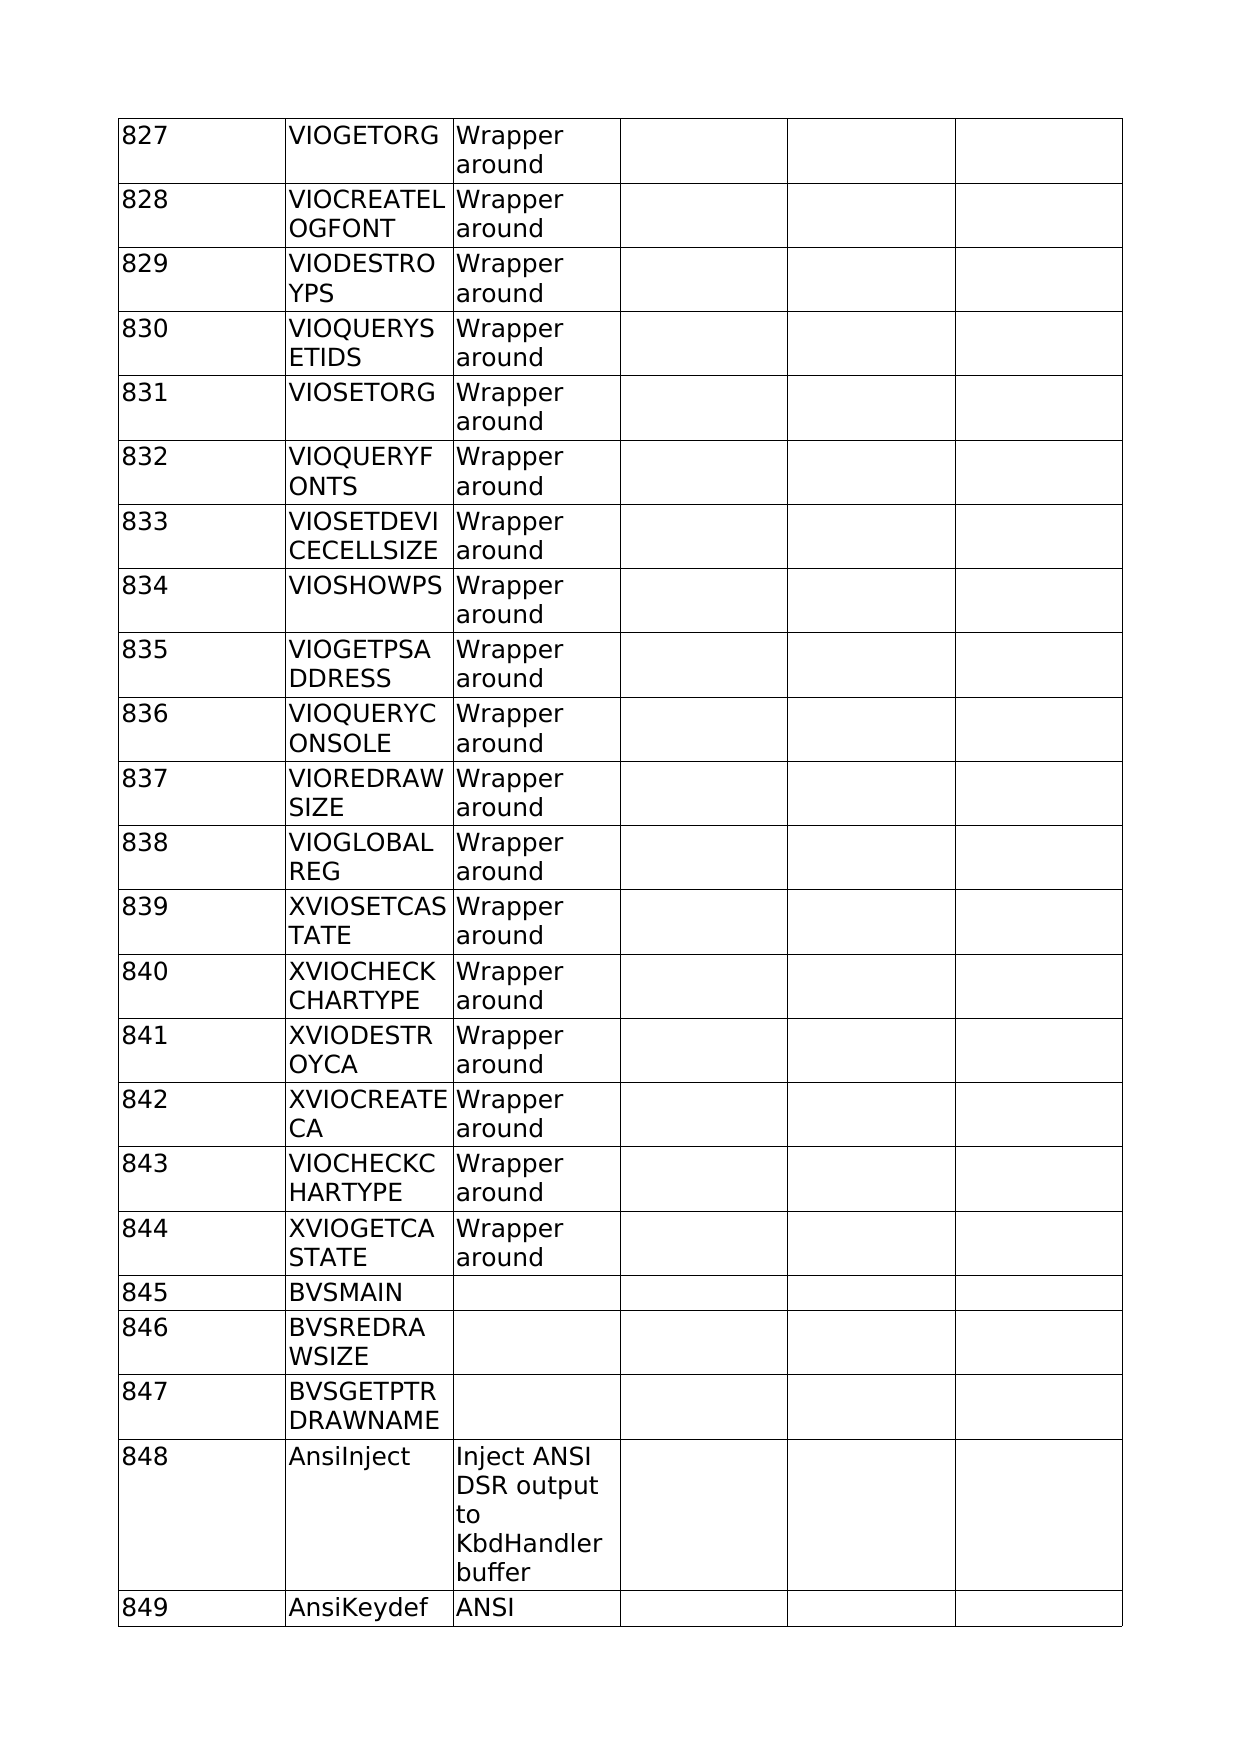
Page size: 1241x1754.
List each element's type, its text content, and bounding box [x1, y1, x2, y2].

table_cell 838 [119, 826, 285, 889]
table_cell [621, 1147, 787, 1211]
table_cell VIOCHECKCHARTYPE [286, 1147, 453, 1211]
table_cell 832 [119, 441, 285, 504]
table_cell [788, 1375, 955, 1439]
table_cell VIOGETPSADDRESS [286, 633, 453, 697]
table_cell 846 [119, 1311, 285, 1374]
table_cell Wrapper around [454, 376, 620, 439]
table_cell [621, 441, 787, 504]
table_cell 827 [119, 119, 285, 182]
table_cell VIOSETORG [286, 376, 453, 439]
table_cell [621, 505, 787, 568]
table_cell BVSMAIN [286, 1276, 453, 1310]
table_cell Wrapper around [454, 119, 620, 182]
table_cell 834 [119, 569, 285, 632]
table_cell Wrapper around [454, 633, 620, 697]
table_cell [788, 119, 955, 182]
table_cell [956, 441, 1122, 504]
table_cell 829 [119, 248, 285, 311]
table_cell [788, 955, 955, 1018]
table_cell [621, 376, 787, 439]
table_cell [621, 569, 787, 632]
table_cell [788, 826, 955, 889]
table_cell VIODESTROYPS [286, 248, 453, 311]
table_cell 840 [119, 955, 285, 1018]
table_cell [621, 312, 787, 375]
table_cell [956, 1276, 1122, 1310]
table_cell [454, 1375, 620, 1439]
table_cell [788, 1276, 955, 1310]
table_cell [788, 376, 955, 439]
table_cell [956, 569, 1122, 632]
table_cell 849 [119, 1591, 285, 1626]
table_cell Wrapper around [454, 1147, 620, 1211]
table_cell BVSREDRAWSIZE [286, 1311, 453, 1374]
table_cell VIOREDRAWSIZE [286, 762, 453, 825]
table_cell VIOGETORG [286, 119, 453, 182]
table_cell 848 [119, 1440, 285, 1590]
table_cell BVSGETPTRDRAWNAME [286, 1375, 453, 1439]
table_cell 828 [119, 184, 285, 247]
table_cell 842 [119, 1083, 285, 1146]
table_cell [621, 1212, 787, 1275]
table_cell 845 [119, 1276, 285, 1310]
table_cell VIOQUERYFONTS [286, 441, 453, 504]
table_cell [956, 1147, 1122, 1211]
table_cell [621, 1440, 787, 1590]
table_cell [621, 826, 787, 889]
table_cell 831 [119, 376, 285, 439]
table_cell [956, 1212, 1122, 1275]
table_cell [956, 505, 1122, 568]
table_cell AnsiKeydef [286, 1591, 453, 1626]
table_cell Wrapper around [454, 248, 620, 311]
table_cell [956, 1083, 1122, 1146]
table_cell [788, 1311, 955, 1374]
table_cell [788, 1591, 955, 1626]
table_cell XVIOGETCASTATE [286, 1212, 453, 1275]
table_cell Wrapper around [454, 505, 620, 568]
table_cell 830 [119, 312, 285, 375]
table_cell Wrapper around [454, 890, 620, 954]
table_cell [454, 1276, 620, 1310]
table_cell XVIODESTROYCA [286, 1019, 453, 1082]
table_cell [621, 633, 787, 697]
table_cell [788, 1212, 955, 1275]
table_cell Wrapper around [454, 698, 620, 761]
table_cell Wrapper around [454, 955, 620, 1018]
table_cell [956, 312, 1122, 375]
table_cell Wrapper around [454, 1083, 620, 1146]
table_cell [621, 698, 787, 761]
table_cell [956, 762, 1122, 825]
table_cell XVIOSETCASTATE [286, 890, 453, 954]
table_cell Wrapper around [454, 762, 620, 825]
table_cell [956, 633, 1122, 697]
table_cell [956, 248, 1122, 311]
table_cell [788, 633, 955, 697]
table_cell [956, 1440, 1122, 1590]
table_cell [621, 1375, 787, 1439]
table_cell VIOGLOBALREG [286, 826, 453, 889]
table_cell [621, 1083, 787, 1146]
table_cell Wrapper around [454, 826, 620, 889]
table_cell [956, 1591, 1122, 1626]
table_cell [956, 890, 1122, 954]
table_cell [621, 248, 787, 311]
table_cell 833 [119, 505, 285, 568]
table_cell [454, 1311, 620, 1374]
table_cell VIOSETDEVICECELLSIZE [286, 505, 453, 568]
table_cell [788, 441, 955, 504]
table_cell [956, 119, 1122, 182]
table_cell ANSI [454, 1591, 620, 1626]
table_cell [788, 184, 955, 247]
table_cell [621, 1591, 787, 1626]
table_cell [788, 505, 955, 568]
table_cell [788, 1019, 955, 1082]
table_cell Wrapper around [454, 1212, 620, 1275]
table_cell Wrapper around [454, 569, 620, 632]
table_cell [788, 312, 955, 375]
table_cell [788, 248, 955, 311]
table_cell VIOQUERYCONSOLE [286, 698, 453, 761]
table_cell Wrapper around [454, 184, 620, 247]
table_cell [956, 376, 1122, 439]
table_cell 835 [119, 633, 285, 697]
table_cell [621, 184, 787, 247]
table_cell VIOQUERYSETIDS [286, 312, 453, 375]
table_cell Wrapper around [454, 1019, 620, 1082]
table_cell [956, 1375, 1122, 1439]
table_cell [621, 762, 787, 825]
table_cell Wrapper around [454, 312, 620, 375]
table_cell [621, 1276, 787, 1310]
table_cell 847 [119, 1375, 285, 1439]
table_cell [621, 890, 787, 954]
table_cell [621, 119, 787, 182]
table_cell VIOCREATELOGFONT [286, 184, 453, 247]
table_cell [956, 826, 1122, 889]
table_cell [956, 1019, 1122, 1082]
table_cell 841 [119, 1019, 285, 1082]
table_cell [621, 1311, 787, 1374]
table_cell [788, 1147, 955, 1211]
table_cell 837 [119, 762, 285, 825]
table_cell Inject ANSI DSR output to KbdHandler buffer [454, 1440, 620, 1590]
table_cell [956, 955, 1122, 1018]
table_cell 844 [119, 1212, 285, 1275]
table_cell [788, 762, 955, 825]
table_cell [956, 698, 1122, 761]
table_cell [788, 1440, 955, 1590]
table_cell XVIOCHECKCHARTYPE [286, 955, 453, 1018]
table_cell [788, 1083, 955, 1146]
table_cell 836 [119, 698, 285, 761]
table_cell 843 [119, 1147, 285, 1211]
table_cell XVIOCREATECA [286, 1083, 453, 1146]
table_cell AnsiInject [286, 1440, 453, 1590]
table_cell [621, 955, 787, 1018]
table_cell [788, 569, 955, 632]
table_cell [956, 1311, 1122, 1374]
table_cell VIOSHOWPS [286, 569, 453, 632]
table_cell Wrapper around [454, 441, 620, 504]
table_cell [956, 184, 1122, 247]
table_cell [788, 890, 955, 954]
table_cell [621, 1019, 787, 1082]
table_cell 839 [119, 890, 285, 954]
table_cell [788, 698, 955, 761]
